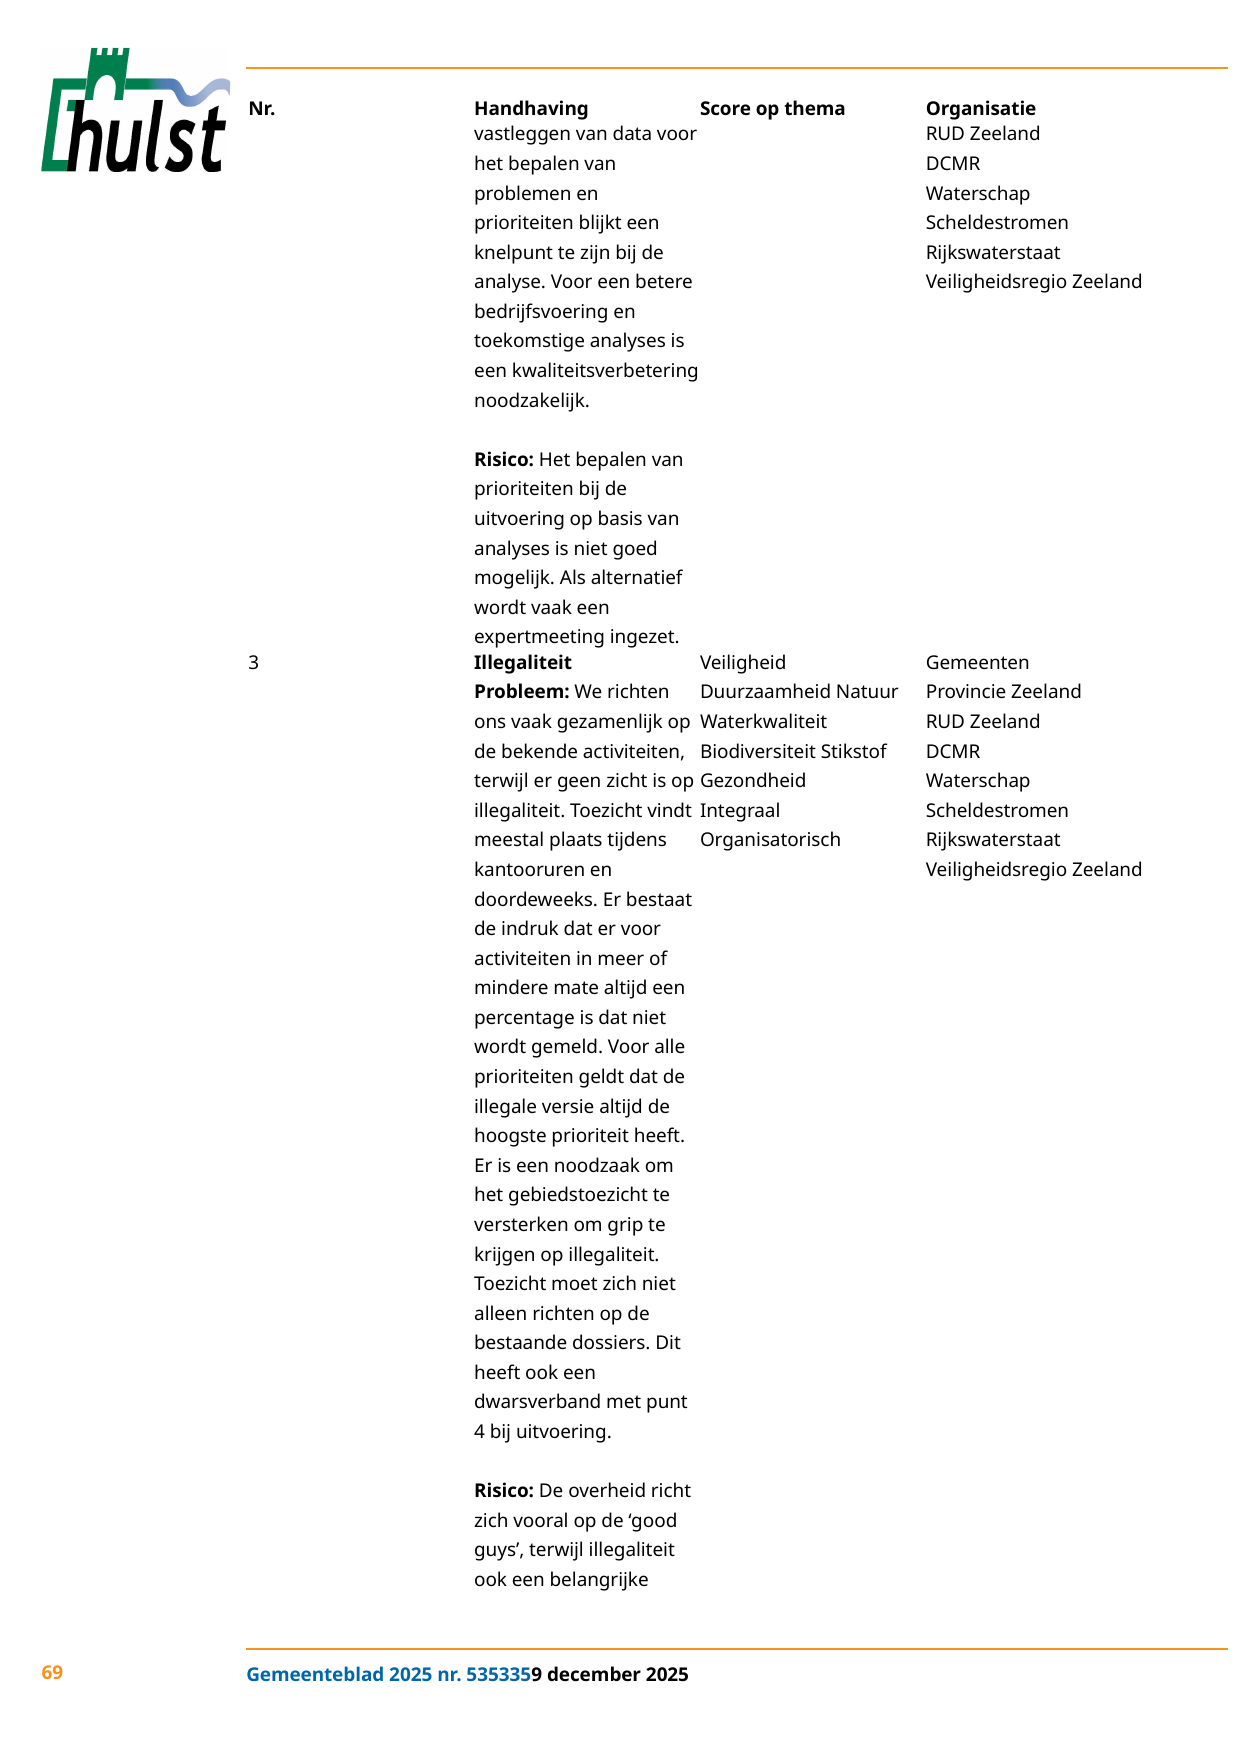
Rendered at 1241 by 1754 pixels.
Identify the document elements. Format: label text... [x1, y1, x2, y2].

table_header Handhaving [474, 95, 700, 121]
table_cell 3 [248, 649, 474, 1592]
table_header Score op thema [700, 95, 926, 121]
table_header Organisatie [926, 95, 1152, 121]
table_cell RUD Zeeland DCMR Waterschap Scheldestromen Rijkswaterstaat Veiligheidsregio Zeeland [926, 121, 1152, 649]
table_cell [700, 121, 926, 649]
table_cell Veiligheid Duurzaamheid Natuur Waterkwaliteit Biodiversiteit Stikstof Gezondheid Integraal Organisatorisch [700, 649, 926, 1592]
table_cell [248, 121, 474, 649]
table_header Nr. [248, 95, 474, 121]
table_cell vastleggen van data voor het bepalen van problemen en prioriteiten blijkt een knelpunt te zijn bij de analyse. Voor een betere bedrijfsvoering en toekomstige analyses is een kwaliteitsverbetering noodzakelijk. Risico: Het bepalen van prioriteiten bij de uitvoering op basis van analyses is niet goed mogelijk. Als alternatief wordt vaak een expertmeeting ingezet. [474, 121, 700, 649]
table_cell Gemeenten Provincie Zeeland RUD Zeeland DCMR Waterschap Scheldestromen Rijkswaterstaat Veiligheidsregio Zeeland [926, 649, 1152, 1592]
picture [41, 47, 231, 172]
table_cell Illegaliteit Probleem: We richten ons vaak gezamenlijk op de bekende activiteiten, terwijl er geen zicht is op illegaliteit. Toezicht vindt meestal plaats tijdens kantooruren en doordeweeks. Er bestaat de indruk dat er voor activiteiten in meer of mindere mate altijd een percentage is dat niet wordt gemeld. Voor alle prioriteiten geldt dat de illegale versie altijd de hoogste prioriteit heeft. Er is een noodzaak om het gebiedstoezicht te versterken om grip te krijgen op illegaliteit. Toezicht moet zich niet alleen richten op de bestaande dossiers. Dit heeft ook een dwarsverband met punt 4 bij uitvoering. Risico: De overheid richt zich vooral op de ‘good guys’, terwijl illegaliteit ook een belangrijke [474, 649, 700, 1592]
